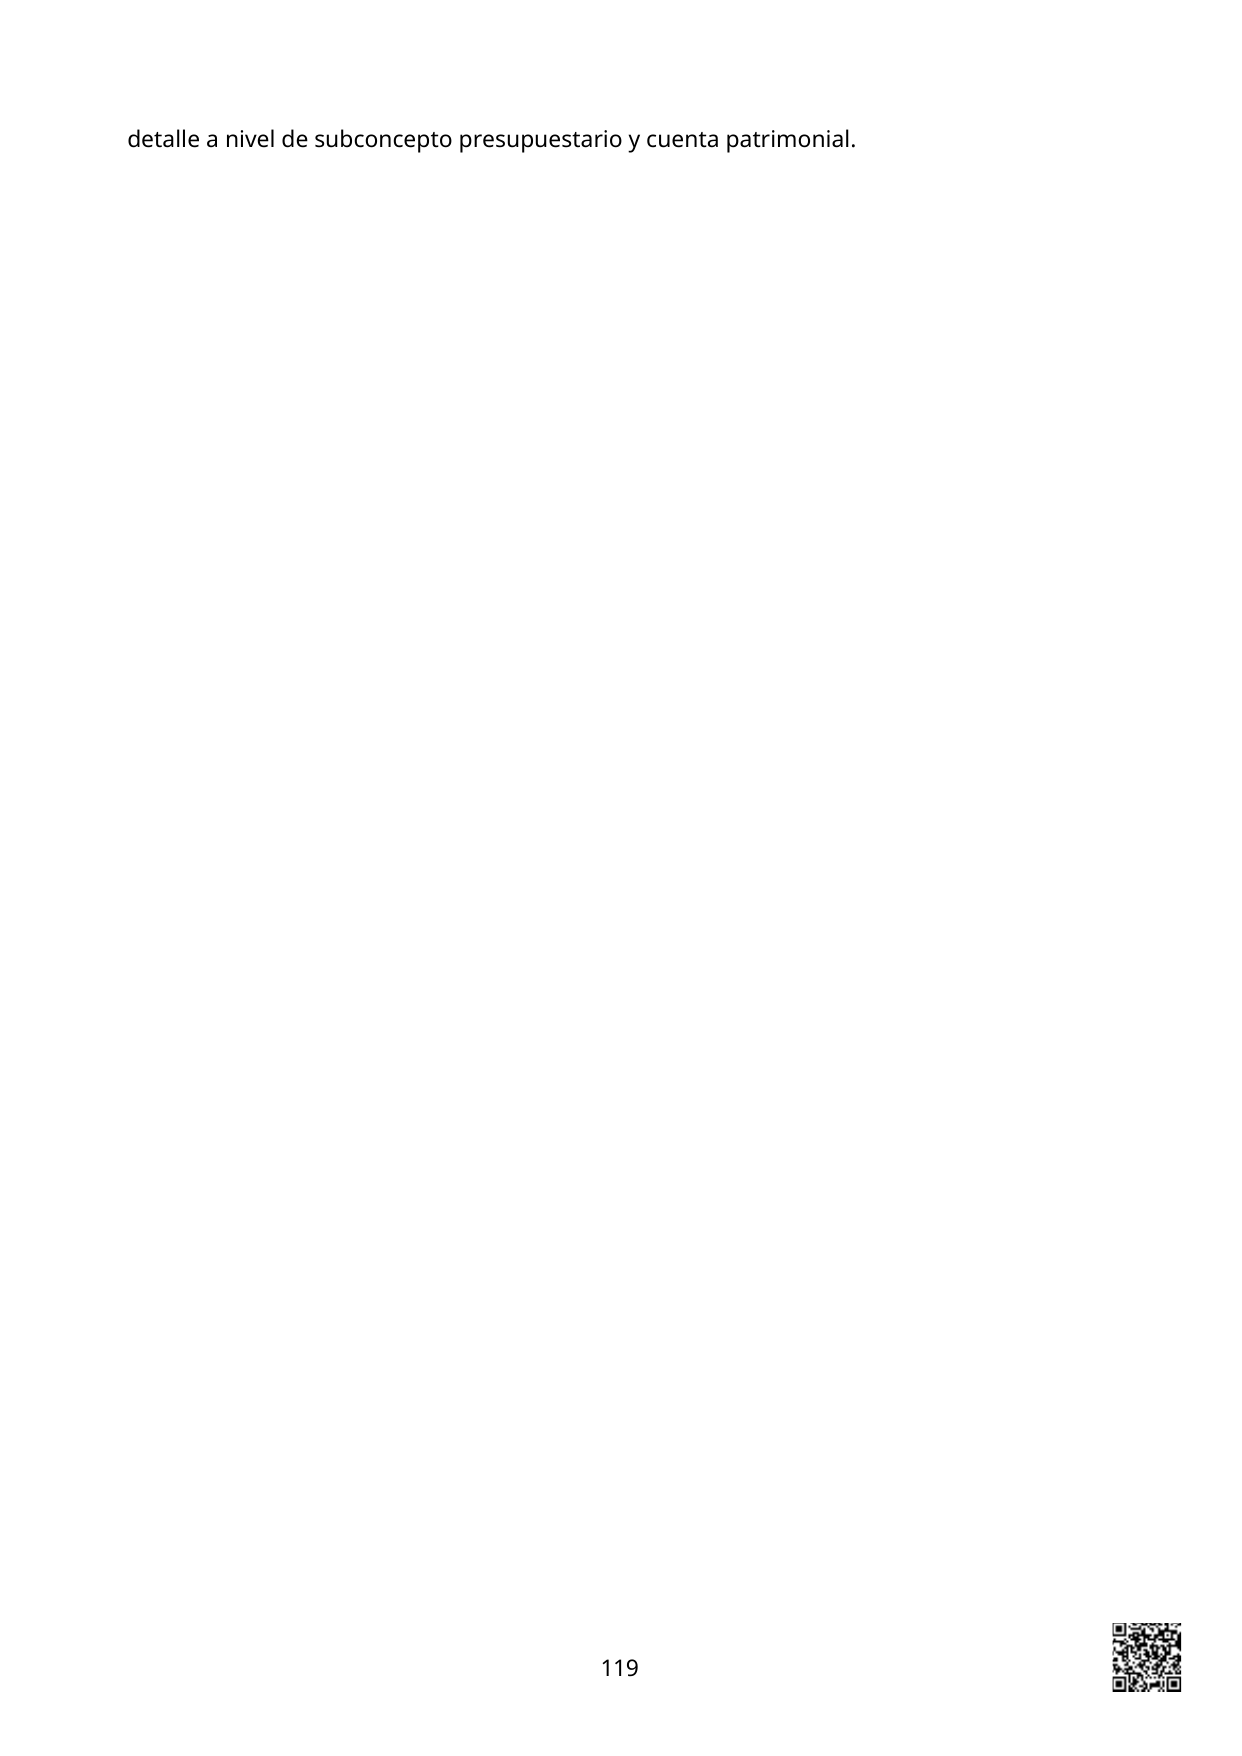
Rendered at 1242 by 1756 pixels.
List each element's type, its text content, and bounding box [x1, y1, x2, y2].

text detalle a nivel de subconcepto presupuestario y cuenta patrimonial. [127, 123, 1111, 154]
